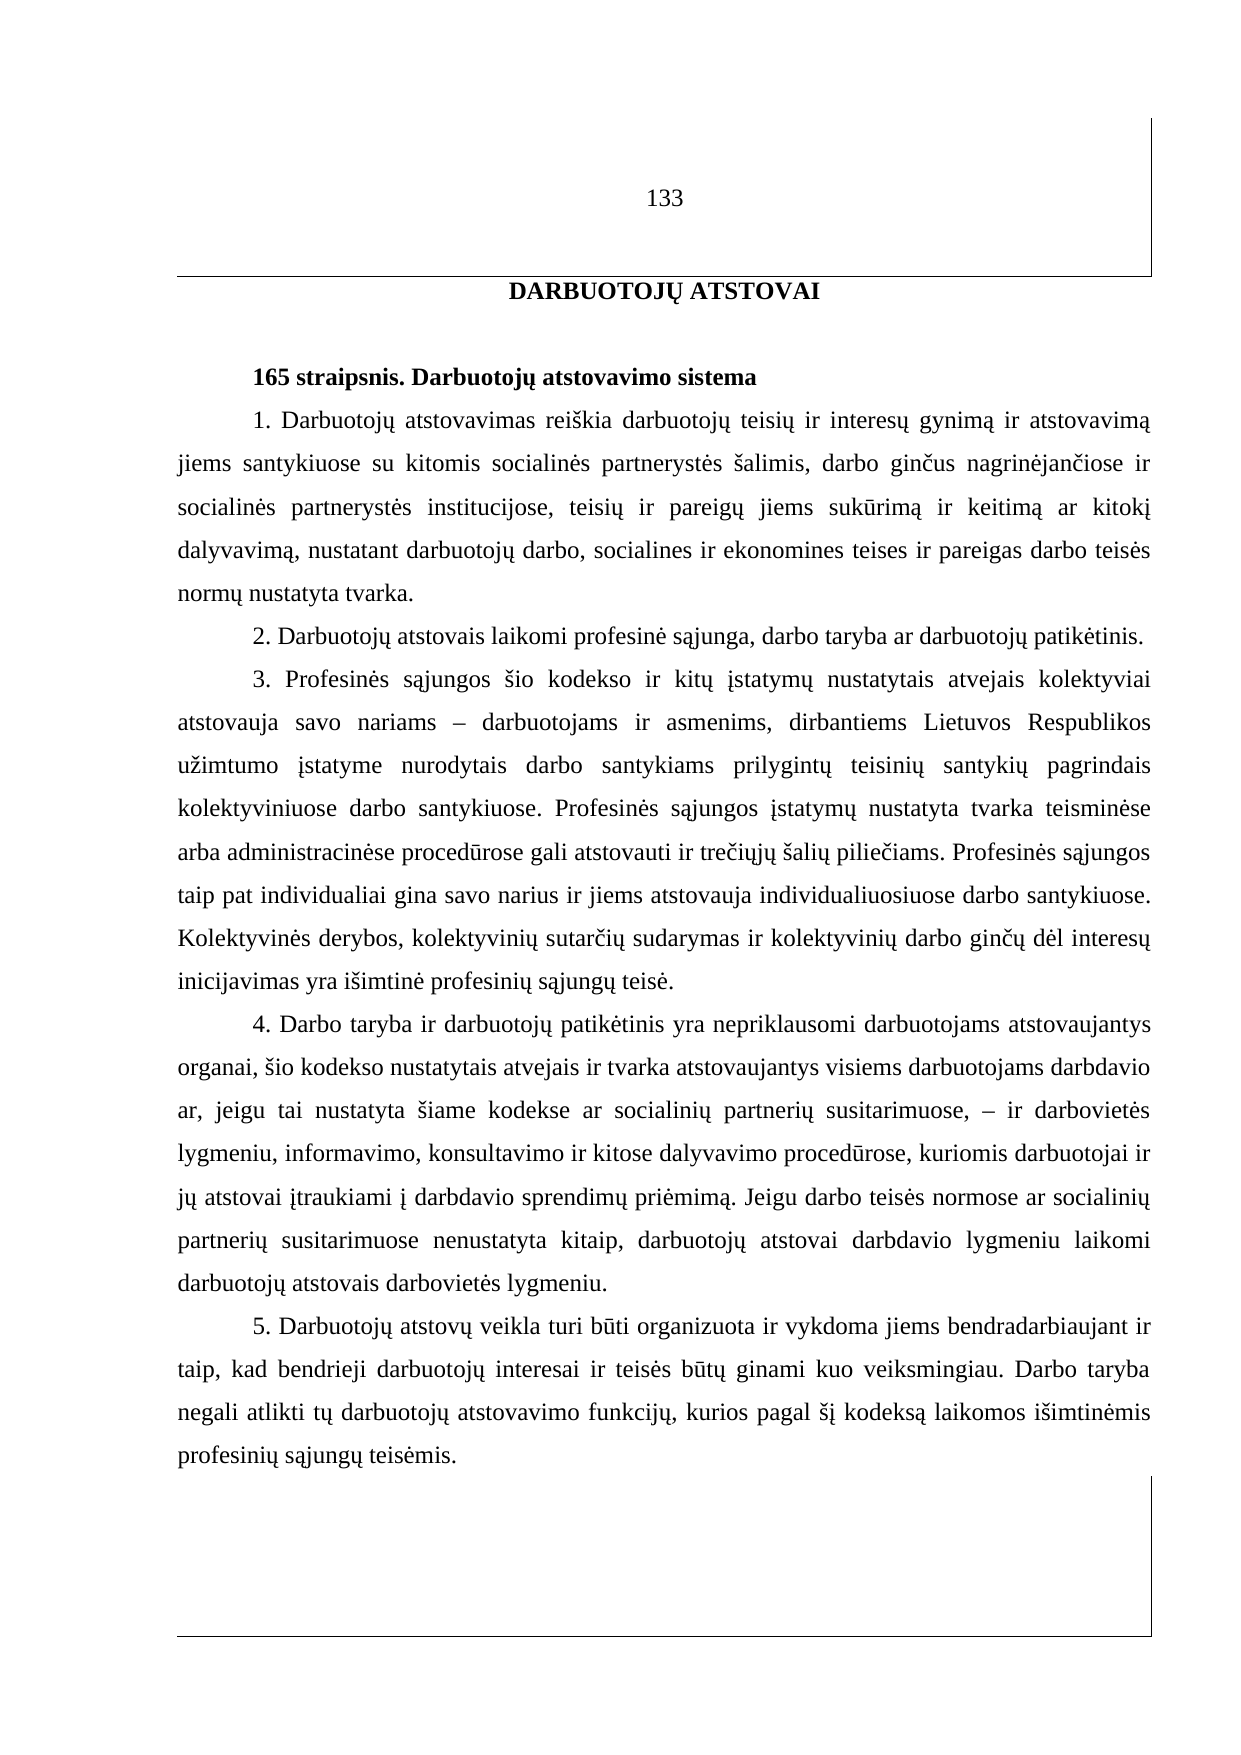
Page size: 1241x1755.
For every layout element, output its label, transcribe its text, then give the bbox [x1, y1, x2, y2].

text DARBUOTOJŲ ATSTOVAI [177, 276, 1152, 305]
text 1. Darbuotojų atstovavimas reiškia darbuotojų teisių ir interesų gynimą ir atstovavimą jiems santykiuose su kitomis socialinės partnerystės šalimis, darbo ginčus nagrinėjančiose ir socialinės partnerystės institucijose, teisių ir pareigų jiems sukūrimą ir keitimą ar kitokį dalyvavimą, nustatant darbuotojų darbo, socialines ir ekonomines teises ir pareigas darbo teisės normų nustatyta tvarka. [177, 405, 1152, 607]
text 5. Darbuotojų atstovų veikla turi būti organizuota ir vykdoma jiems bendradarbiaujant ir taip, kad bendrieji darbuotojų interesai ir teisės būtų ginami kuo veiksmingiau. Darbo taryba negali atlikti tų darbuotojų atstovavimo funkcijų, kurios pagal šį kodeksą laikomos išimtinėmis profesinių sąjungų teisėmis. [177, 1311, 1152, 1469]
text 2. Darbuotojų atstovais laikomi profesinė sąjunga, darbo taryba ar darbuotojų patikėtinis. [177, 621, 1152, 650]
subtitle 165 straipsnis. Darbuotojų atstovavimo sistema [177, 362, 1152, 391]
text 3. Profesinės sąjungos šio kodekso ir kitų įstatymų nustatytais atvejais kolektyviai atstovauja savo nariams – darbuotojams ir asmenims, dirbantiems Lietuvos Respublikos užimtumo įstatyme nurodytais darbo santykiams prilygintų teisinių santykių pagrindais kolektyviniuose darbo santykiuose. Profesinės sąjungos įstatymų nustatyta tvarka teisminėse arba administracinėse procedūrose gali atstovauti ir trečiųjų šalių piliečiams. Profesinės sąjungos taip pat individualiai gina savo narius ir jiems atstovauja individualiuosiuose darbo santykiuose. Kolektyvinės derybos, kolektyvinių sutarčių sudarymas ir kolektyvinių darbo ginčų dėl interesų inicijavimas yra išimtinė profesinių sąjungų teisė. [177, 664, 1152, 995]
text 4. Darbo taryba ir darbuotojų patikėtinis yra nepriklausomi darbuotojams atstovaujantys organai, šio kodekso nustatytais atvejais ir tvarka atstovaujantys visiems darbuotojams darbdavio ar, jeigu tai nustatyta šiame kodekse ar socialinių partnerių susitarimuose, – ir darbovietės lygmeniu, informavimo, konsultavimo ir kitose dalyvavimo procedūrose, kuriomis darbuotojai ir jų atstovai įtraukiami į darbdavio sprendimų priėmimą. Jeigu darbo teisės normose ar socialinių partnerių susitarimuose nenustatyta kitaip, darbuotojų atstovai darbdavio lygmeniu laikomi darbuotojų atstovais darbovietės lygmeniu. [177, 1009, 1152, 1297]
